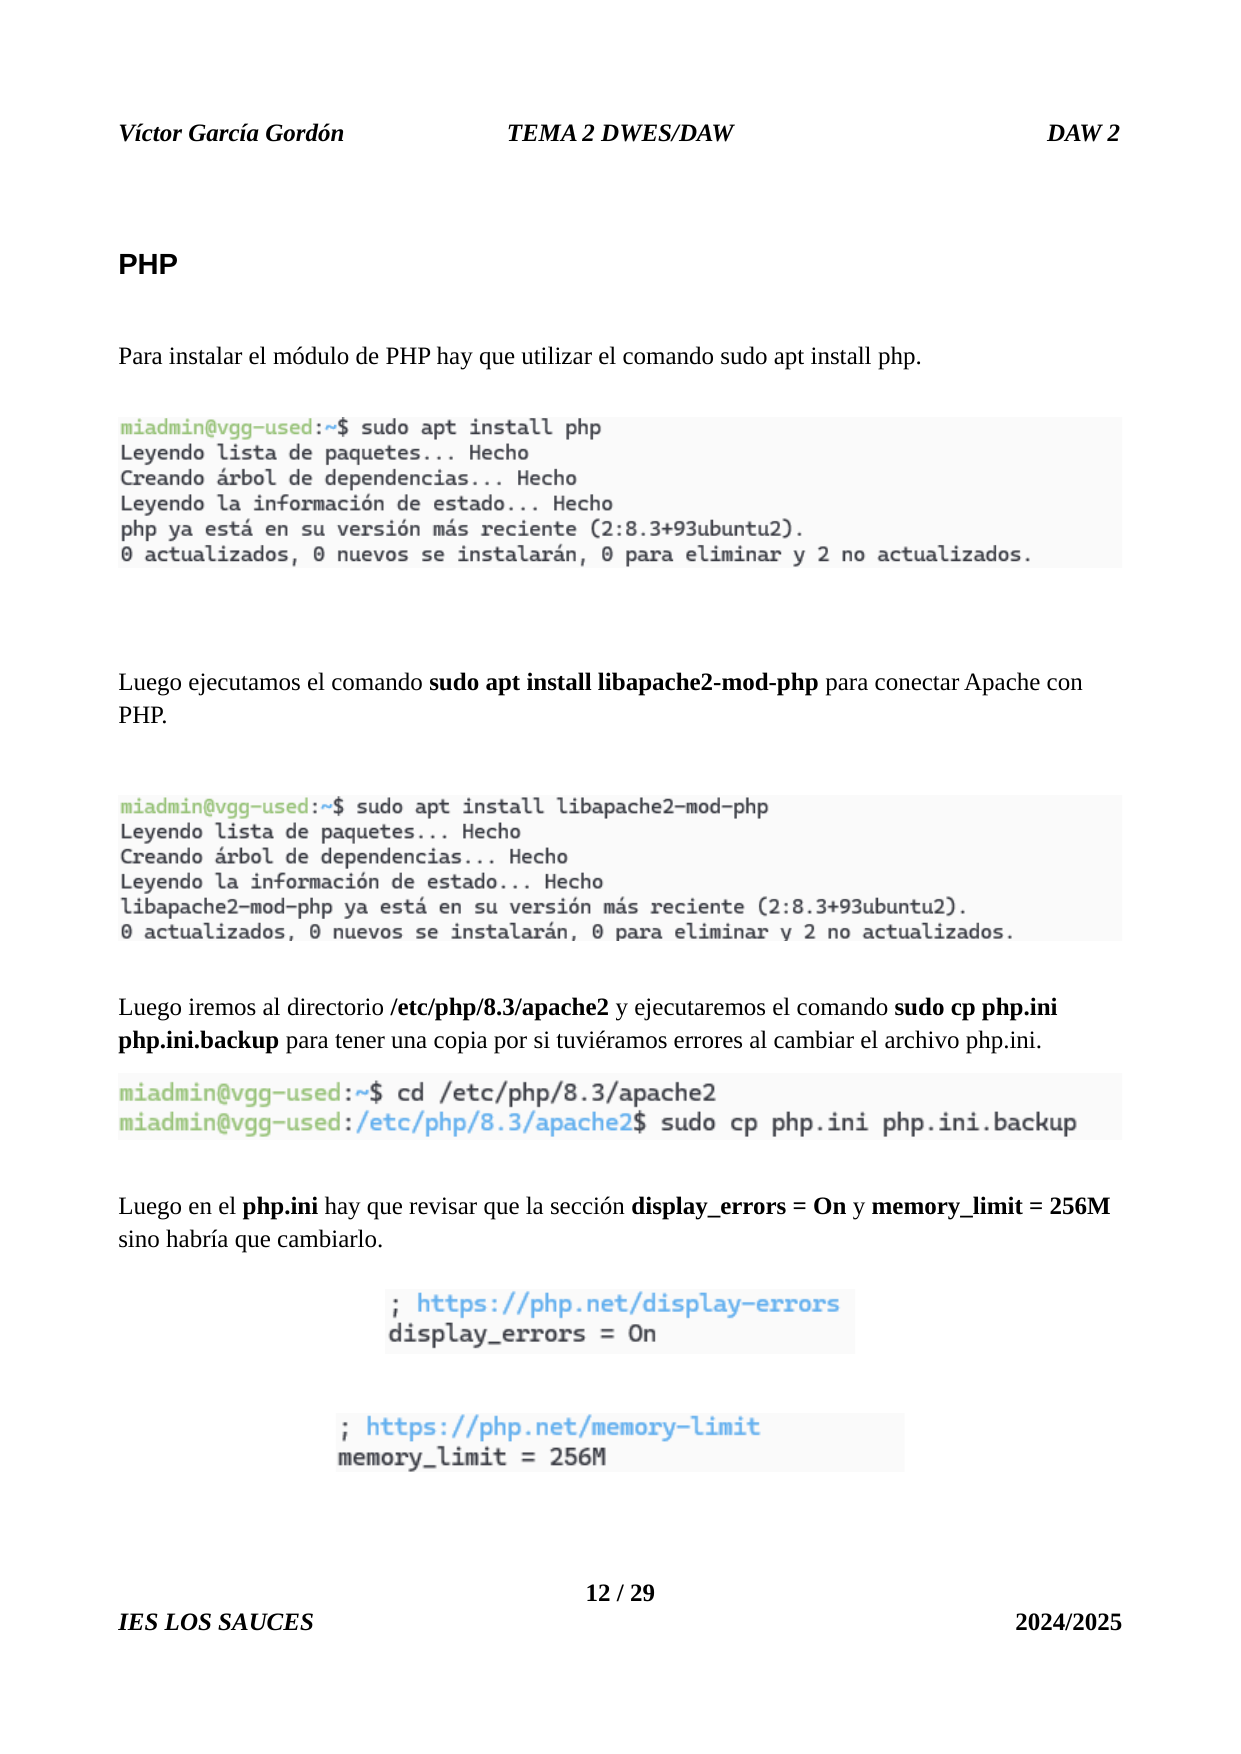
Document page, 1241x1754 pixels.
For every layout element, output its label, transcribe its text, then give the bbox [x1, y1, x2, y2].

picture [385, 1289, 856, 1354]
picture [118, 795, 1123, 941]
picture [118, 1073, 1123, 1140]
text Para instalar el módulo de PHP hay que utilizar el comando sudo apt install php. [118, 341, 1122, 370]
picture [335, 1413, 905, 1472]
text Luego iremos al directorio /etc/php/8.3/apache2 y ejecutaremos el comando sudo cp php.ini php.ini.backup para tener una copia por si tuviéramos errores al cambiar el archivo php.ini. [118, 992, 1122, 1054]
subtitle PHP [118, 247, 1122, 281]
text Luego ejecutamos el comando sudo apt install libapache2-mod-php para conectar Apache con PHP. [118, 667, 1122, 729]
picture [118, 417, 1123, 568]
text Luego en el php.ini hay que revisar que la sección display_errors = On y memory_limit = 256M sino habría que cambiarlo. [118, 1191, 1122, 1253]
